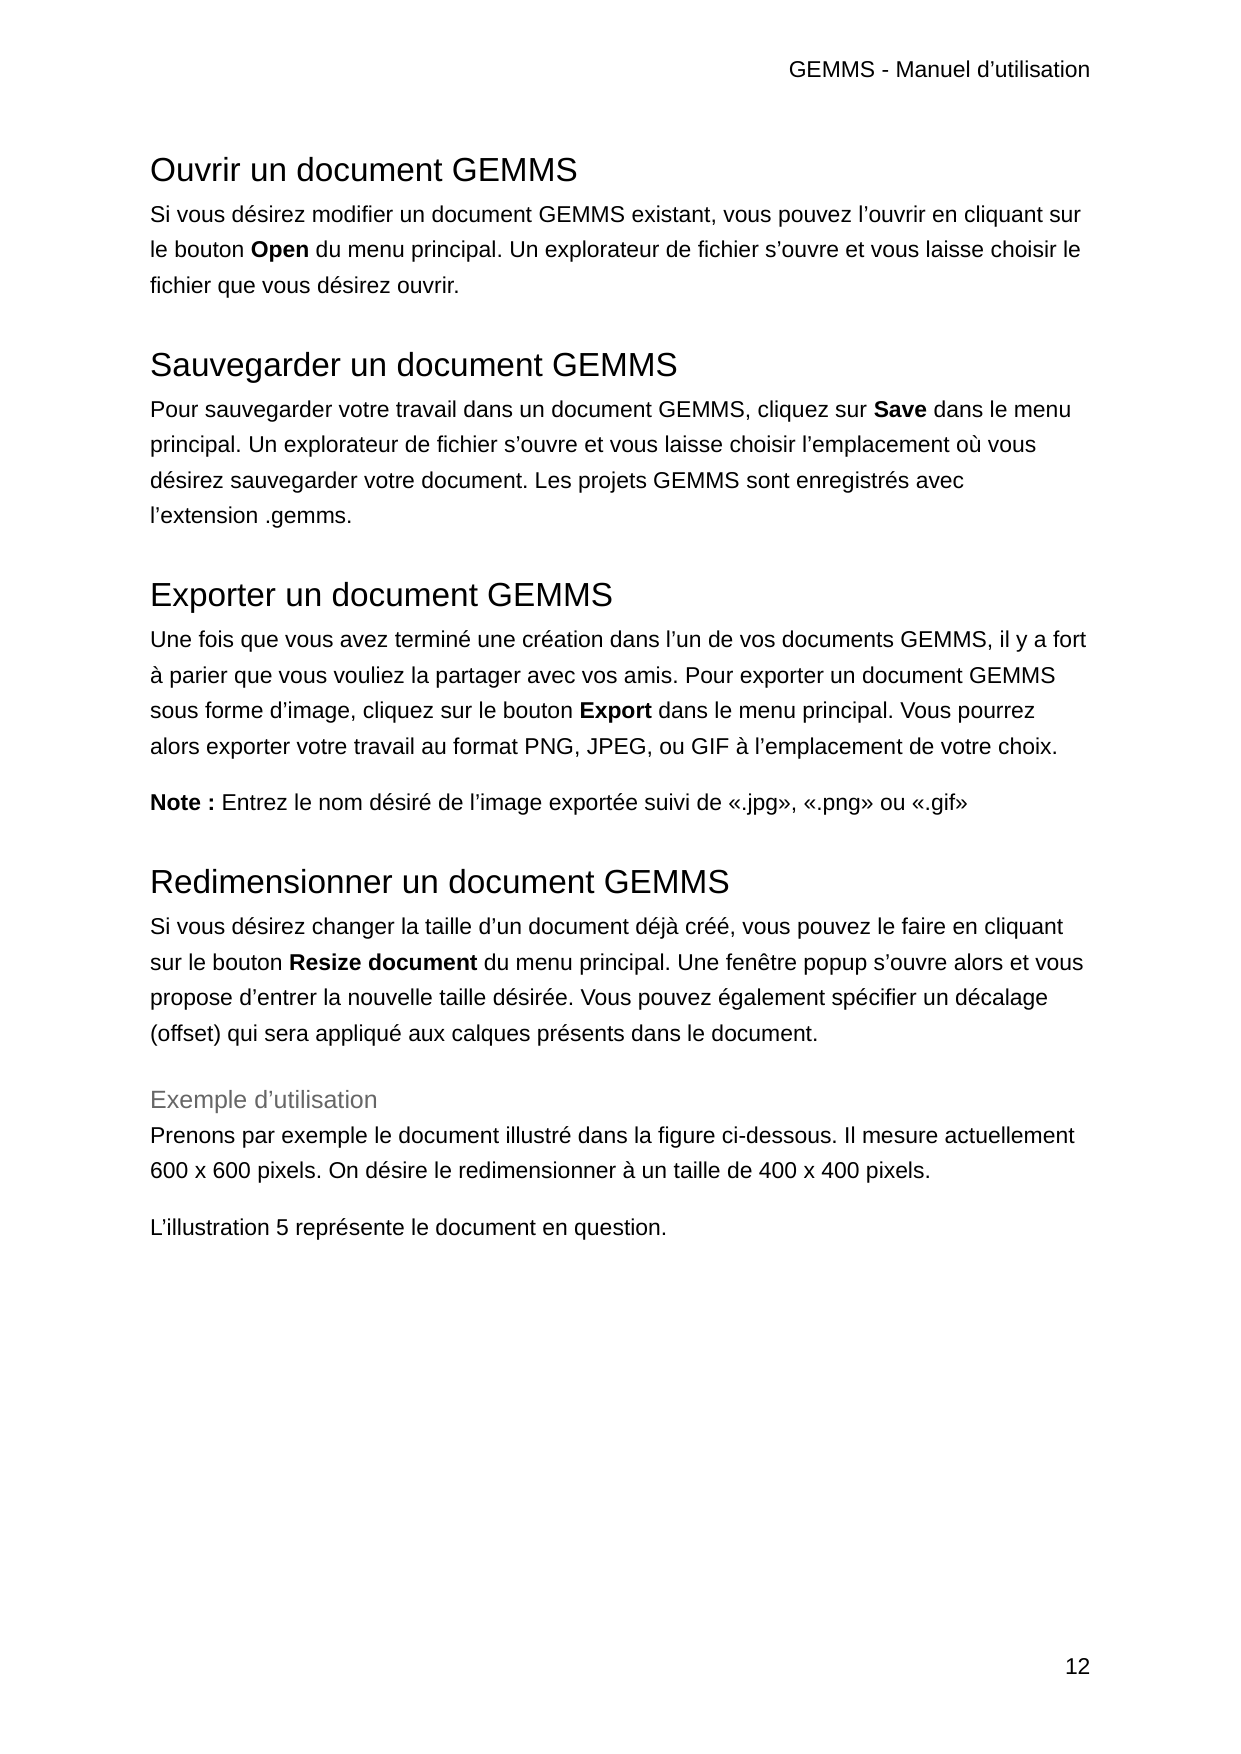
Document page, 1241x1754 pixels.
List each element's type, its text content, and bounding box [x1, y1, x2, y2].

text Prenons par exemple le document illustré dans la figure ci-dessous. Il mesure actuellement 600 x 600 pixels. On désire le redimensionner à un taille de 400 x 400 pixels. [150, 1122, 1090, 1183]
subtitle Ouvrir un document GEMMS [150, 150, 1090, 188]
text Une fois que vous avez terminé une création dans l’un de vos documents GEMMS, il y a fort à parier que vous vouliez la partager avec vos amis. Pour exporter un document GEMMS sous forme d’image, cliquez sur le bouton Export dans le menu principal. Vous pourrez alors exporter votre travail au format PNG, JPEG, ou GIF à l’emplacement de votre choix. [150, 626, 1090, 759]
text L’illustration 5 représente le document en question. [150, 1213, 1090, 1240]
subtitle Exemple d’utilisation [150, 1084, 1090, 1113]
subtitle Redimensionner un document GEMMS [150, 862, 1090, 901]
text Si vous désirez changer la taille d’un document déjà créé, vous pouvez le faire en cliquant sur le bouton Resize document du menu principal. Une fenêtre popup s’ouvre alors et vous propose d’entrer la nouvelle taille désirée. Vous pouvez également spécifier un décalage (offset) qui sera appliqué aux calques présents dans le document. [150, 913, 1090, 1046]
text Pour sauvegarder votre travail dans un document GEMMS, cliquez sur Save dans le menu principal. Un explorateur de fichier s’ouvre et vous laisse choisir l’emplacement où vous désirez sauvegarder votre document. Les projets GEMMS sont enregistrés avec l’extension .gemms. [150, 396, 1090, 529]
text Note : Entrez le nom désiré de l’image exportée suivi de «.jpg», «.png» ou «.gif» [150, 789, 1090, 816]
subtitle Sauvegarder un document GEMMS [150, 345, 1090, 383]
subtitle Exporter un document GEMMS [150, 576, 1090, 614]
text Si vous désirez modifier un document GEMMS existant, vous pouvez l’ouvrir en cliquant sur le bouton Open du menu principal. Un explorateur de fichier s’ouvre et vous laisse choisir le fichier que vous désirez ouvrir. [150, 201, 1090, 298]
